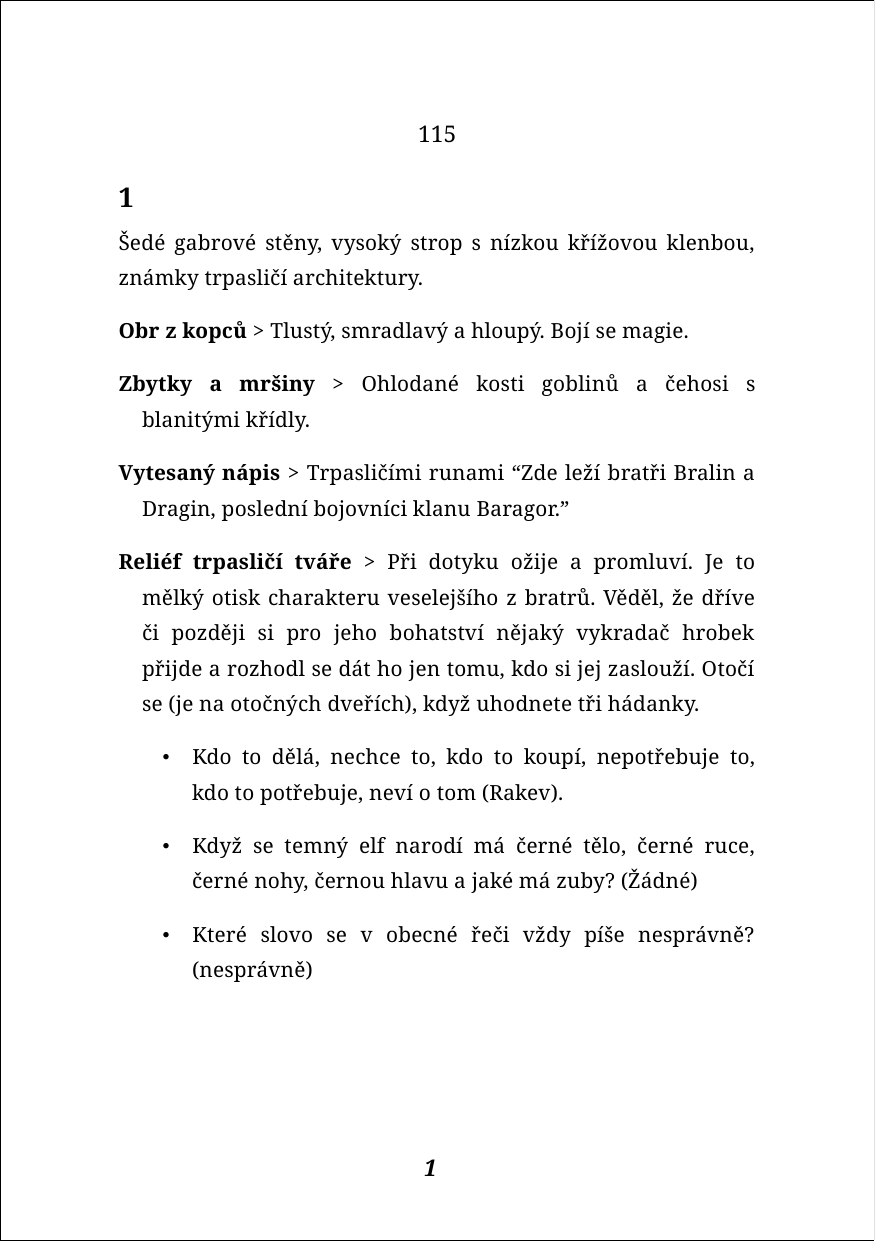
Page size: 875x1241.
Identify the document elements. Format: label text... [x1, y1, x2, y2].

list Které slovo se v obecné řeči vždy píše nesprávně? (nesprávně) [162, 920, 756, 984]
text Vytesaný nápis > Trpasličími runami “Zde leží bratři Bralin a Dragin, poslední bojovníci klanu Baragor.” [118, 458, 756, 522]
text Obr z kopců > Tlustý, smradlavý a hloupý. Bojí se magie. [118, 316, 756, 345]
text Šedé gabrové stěny, vysoký strop s nízkou křížovou klenbou, známky trpasličí architektury. [118, 228, 756, 292]
text Reliéf trpasličí tváře > Při dotyku ožije a promluví. Je to mělký otisk charakteru veselejšího z bratrů. Věděl, že dříve či později si pro jeho bohatství nějaký vykradač hrobek přijde a rozhodl se dát ho jen tomu, kdo si jej zaslouží. Otočí se (je na otočných dveřích), když uhodnete tři hádanky. [118, 547, 756, 718]
text Zbytky a mršiny > Ohlodané kosti goblinů a čehosi s blanitými křídly. [118, 369, 756, 433]
list Kdo to dělá, nechce to, kdo to koupí, nepotřebuje to, kdo to potřebuje, neví o tom (Rakev). [162, 742, 756, 806]
subtitle 1 [118, 179, 756, 216]
list Když se temný elf narodí má černé tělo, černé ruce, černé nohy, černou hlavu a jaké má zuby? (Žádné) [162, 831, 756, 895]
